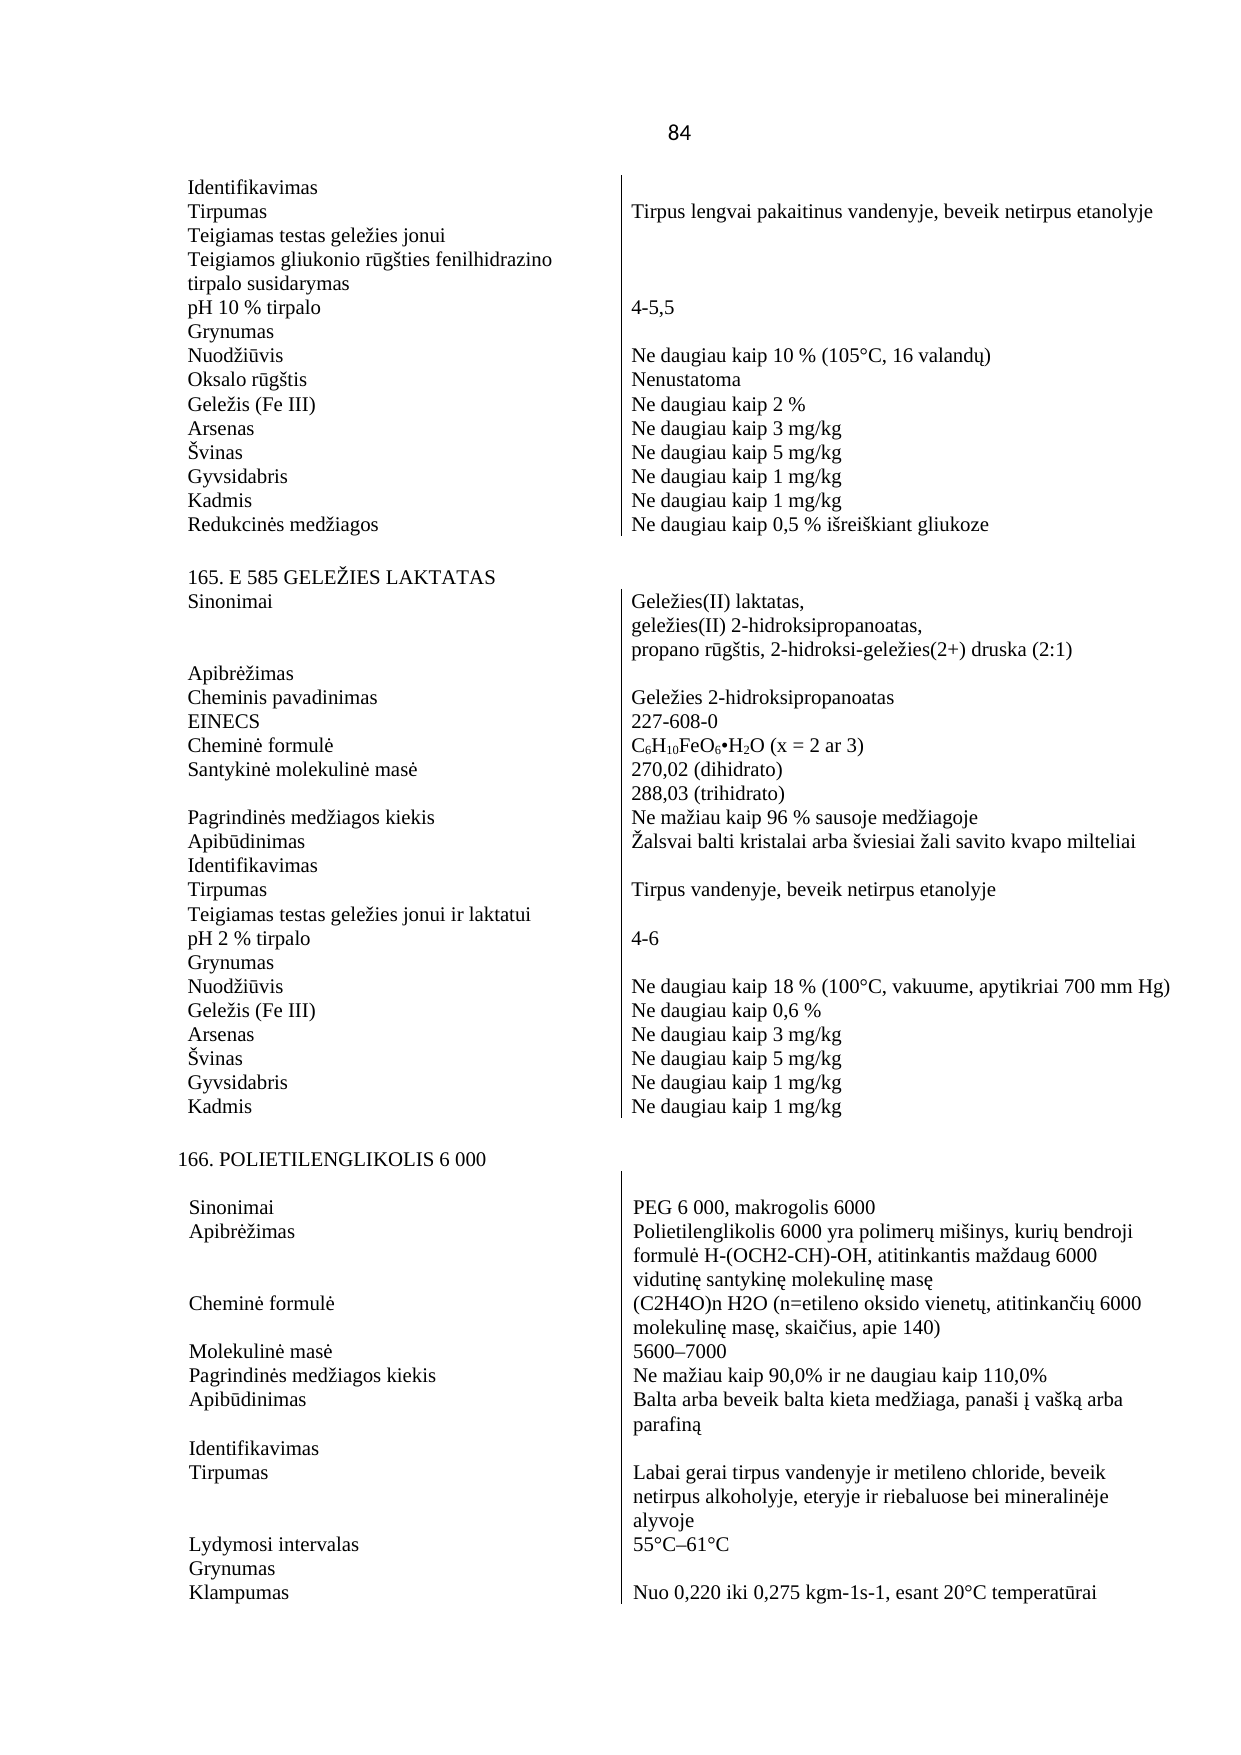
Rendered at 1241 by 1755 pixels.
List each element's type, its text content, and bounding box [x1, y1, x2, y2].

table_cell Sinonimai [177, 1195, 621, 1219]
table_cell Sinonimai [177, 589, 621, 661]
table_cell Grynumas [177, 1556, 621, 1580]
table_cell Tirpumas [177, 199, 621, 223]
table_cell Klampumas [177, 1580, 621, 1604]
table_cell Švinas [177, 1046, 621, 1070]
table_cell Apibūdinimas [177, 1388, 621, 1436]
table_cell Ne daugiau kaip 3 mg/kg [622, 416, 1181, 439]
table_cell Geležies(II) laktatas, geležies(II) 2-hidroksipropanoatas, propano rūgštis, 2-hidroksi-geležies(2+) druska (2:1) [622, 589, 1181, 661]
table_cell Molekulinė masė [177, 1339, 621, 1363]
table_cell 4-5,5 [622, 295, 1181, 319]
table_cell Geležies 2-hidroksipropanoatas [622, 685, 1181, 709]
table_cell Švinas [177, 440, 621, 464]
table_cell Ne daugiau kaip 1 mg/kg [622, 1094, 1181, 1118]
table_cell Identifikavimas [177, 175, 621, 199]
table_cell Tirpus lengvai pakaitinus vandenyje, beveik netirpus etanolyje [622, 199, 1181, 223]
table_cell Ne daugiau kaip 3 mg/kg [622, 1022, 1181, 1046]
table_cell [622, 853, 1181, 877]
table_cell EINECS [177, 709, 621, 733]
table_cell 55°C–61°C [622, 1532, 1181, 1556]
table_header [177, 1171, 621, 1195]
table_cell [622, 661, 1181, 685]
table_cell Ne daugiau kaip 2 % [622, 391, 1181, 416]
table_cell Apibrėžimas [177, 661, 621, 685]
table_cell Kadmis [177, 1094, 621, 1118]
table_cell [622, 319, 1181, 343]
table_cell [622, 247, 1181, 295]
table_cell (C2H4O)n H2O (n=etileno oksido vienetų, atitinkančių 6000 molekulinę masę, skaičius, apie 140) [622, 1291, 1181, 1339]
table_cell [622, 1436, 1181, 1459]
table_cell Geležis (Fe III) [177, 998, 621, 1022]
table_cell Nuodžiūvis [177, 343, 621, 367]
table_cell Labai gerai tirpus vandenyje ir metileno chloride, beveik netirpus alkoholyje, eteryje ir riebaluose bei mineralinėje alyvoje [622, 1460, 1181, 1532]
table_cell Arsenas [177, 1022, 621, 1046]
table_cell [622, 901, 1181, 926]
table_cell Tirpumas [177, 1460, 621, 1532]
table_cell Apibrėžimas [177, 1219, 621, 1291]
table_cell 270,02 (dihidrato) 288,03 (trihidrato) [622, 757, 1181, 805]
table_cell Balta arba beveik balta kieta medžiaga, panaši į vašką arba parafiną [622, 1388, 1181, 1436]
table_cell [622, 950, 1181, 974]
table_cell Teigiamas testas geležies jonui ir laktatui [177, 901, 621, 926]
table_cell Identifikavimas [177, 853, 621, 877]
table_header 165. E 585 GELEŽIES LAKTATAS [177, 565, 1181, 589]
table_cell Apibūdinimas [177, 829, 621, 853]
table_cell pH 2 % tirpalo [177, 926, 621, 949]
table_cell Ne daugiau kaip 1 mg/kg [622, 1070, 1181, 1094]
table_cell Tirpumas [177, 878, 621, 901]
table_cell Ne mažiau kaip 90,0% ir ne daugiau kaip 110,0% [622, 1363, 1181, 1387]
table_cell Cheminė formulė [177, 733, 621, 757]
table_cell Cheminė formulė [177, 1291, 621, 1339]
table_cell Lydymosi intervalas [177, 1532, 621, 1556]
table_cell Nuodžiūvis [177, 974, 621, 998]
table_cell [622, 175, 1181, 199]
table_cell Ne daugiau kaip 10 % (105°C, 16 valandų) [622, 343, 1181, 367]
table_cell Polietilenglikolis 6000 yra polimerų mišinys, kurių bendroji formulė H-(OCH2-CH)-OH, atitinkantis maždaug 6000 vidutinę santykinę molekulinę masę [622, 1219, 1181, 1291]
table_cell Grynumas [177, 950, 621, 974]
table_cell pH 10 % tirpalo [177, 295, 621, 319]
table_cell Pagrindinės medžiagos kiekis [177, 805, 621, 829]
table_cell Ne daugiau kaip 1 mg/kg [622, 488, 1181, 512]
table_cell Geležis (Fe III) [177, 391, 621, 416]
table_cell Ne daugiau kaip 0,6 % [622, 998, 1181, 1022]
table_cell Santykinė molekulinė masė [177, 757, 621, 805]
table_cell PEG 6 000, makrogolis 6000 [622, 1195, 1181, 1219]
table_cell Cheminis pavadinimas [177, 685, 621, 709]
table_cell Ne daugiau kaip 5 mg/kg [622, 440, 1181, 464]
table_cell Gyvsidabris [177, 464, 621, 488]
table_cell Pagrindinės medžiagos kiekis [177, 1363, 621, 1387]
table_cell [622, 1556, 1181, 1580]
table_cell Tirpus vandenyje, beveik netirpus etanolyje [622, 878, 1181, 901]
table_cell Ne daugiau kaip 5 mg/kg [622, 1046, 1181, 1070]
table_cell C6H10FeO6•H2O (x = 2 ar 3) [622, 733, 1181, 757]
table_cell Redukcinės medžiagos [177, 512, 621, 536]
table_cell Nuo 0,220 iki 0,275 kgm-1s-1, esant 20°C temperatūrai [622, 1580, 1181, 1604]
table_cell Oksalo rūgštis [177, 368, 621, 391]
text 166. POLIETILENGLIKOLIS 6 000 [177, 1147, 1181, 1171]
table_cell [622, 223, 1181, 247]
table_cell Ne daugiau kaip 0,5 % išreiškiant gliukoze [622, 512, 1181, 536]
table_cell 4-6 [622, 926, 1181, 949]
table_cell Nenustatoma [622, 368, 1181, 391]
table_cell Teigiamos gliukonio rūgšties fenilhidrazino tirpalo susidarymas [177, 247, 621, 295]
table_header [622, 1171, 1181, 1195]
table_cell Teigiamas testas geležies jonui [177, 223, 621, 247]
table_cell Identifikavimas [177, 1436, 621, 1459]
table_cell Arsenas [177, 416, 621, 439]
table_cell Grynumas [177, 319, 621, 343]
table_cell 5600–7000 [622, 1339, 1181, 1363]
table_cell Ne daugiau kaip 18 % (100°C, vakuume, apytikriai 700 mm Hg) [622, 974, 1181, 998]
table_cell Gyvsidabris [177, 1070, 621, 1094]
table_cell Ne daugiau kaip 1 mg/kg [622, 464, 1181, 488]
table_cell Kadmis [177, 488, 621, 512]
table_cell Ne mažiau kaip 96 % sausoje medžiagoje [622, 805, 1181, 829]
table_cell Žalsvai balti kristalai arba šviesiai žali savito kvapo milteliai [622, 829, 1181, 853]
table_cell 227-608-0 [622, 709, 1181, 733]
